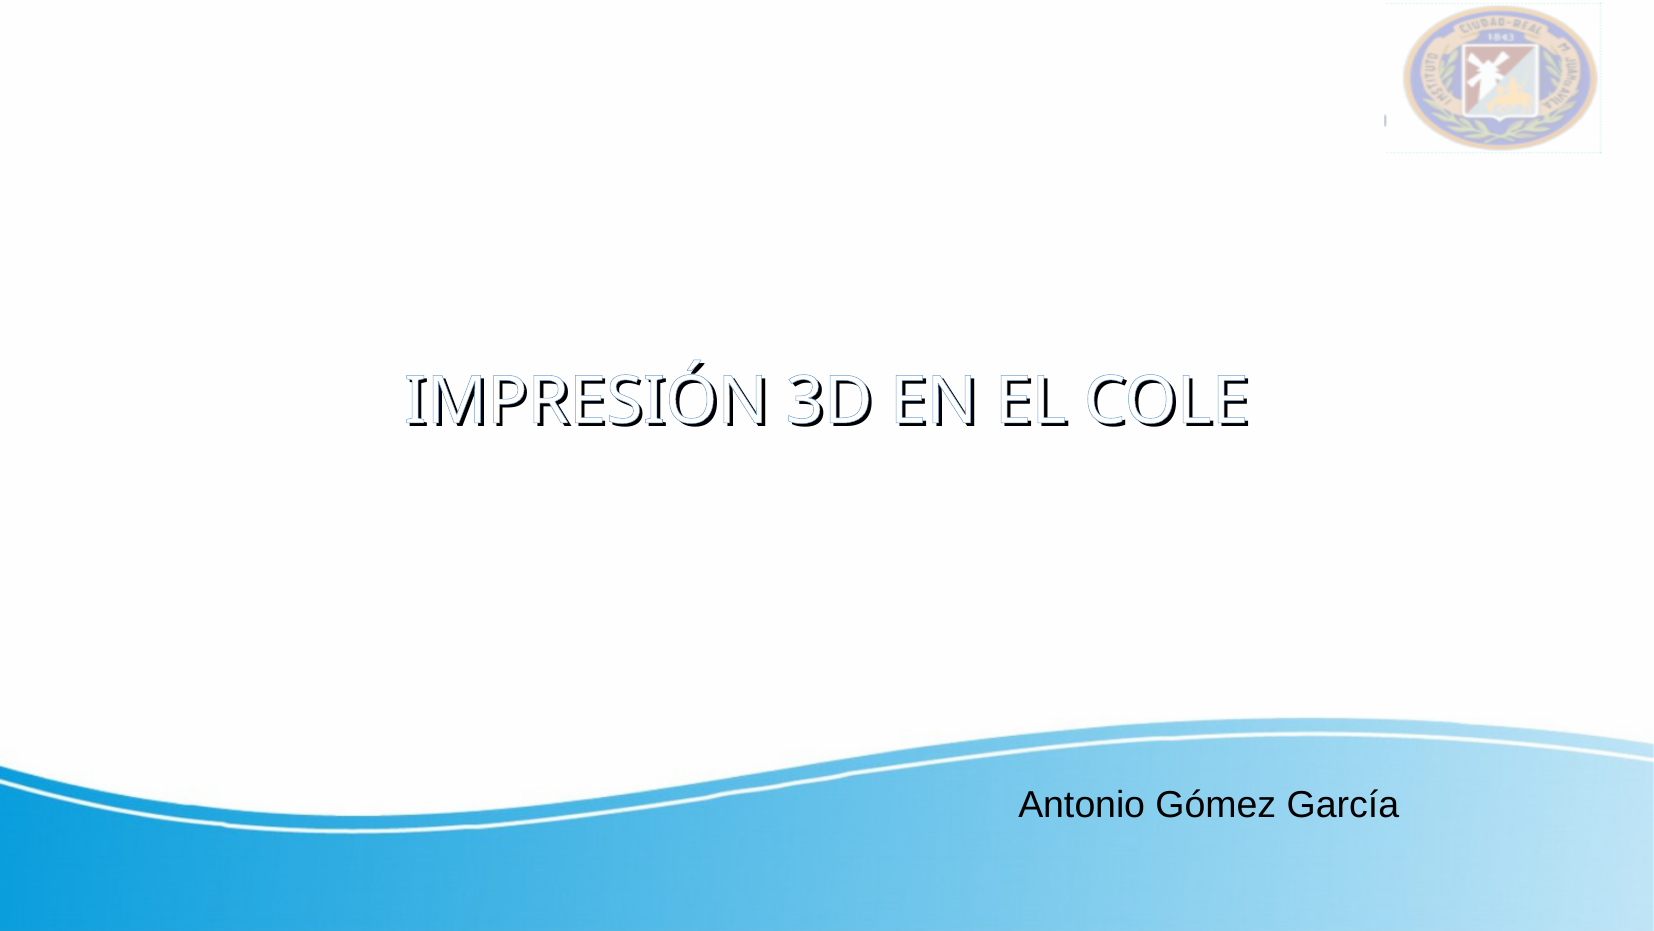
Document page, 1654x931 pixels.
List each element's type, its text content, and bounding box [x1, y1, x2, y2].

picture [0, 0, 1654, 931]
text_box IMPRESIÓN 3D EN EL COLE [82, 37, 1571, 757]
text_box Antonio Gómez García [1003, 775, 1489, 833]
